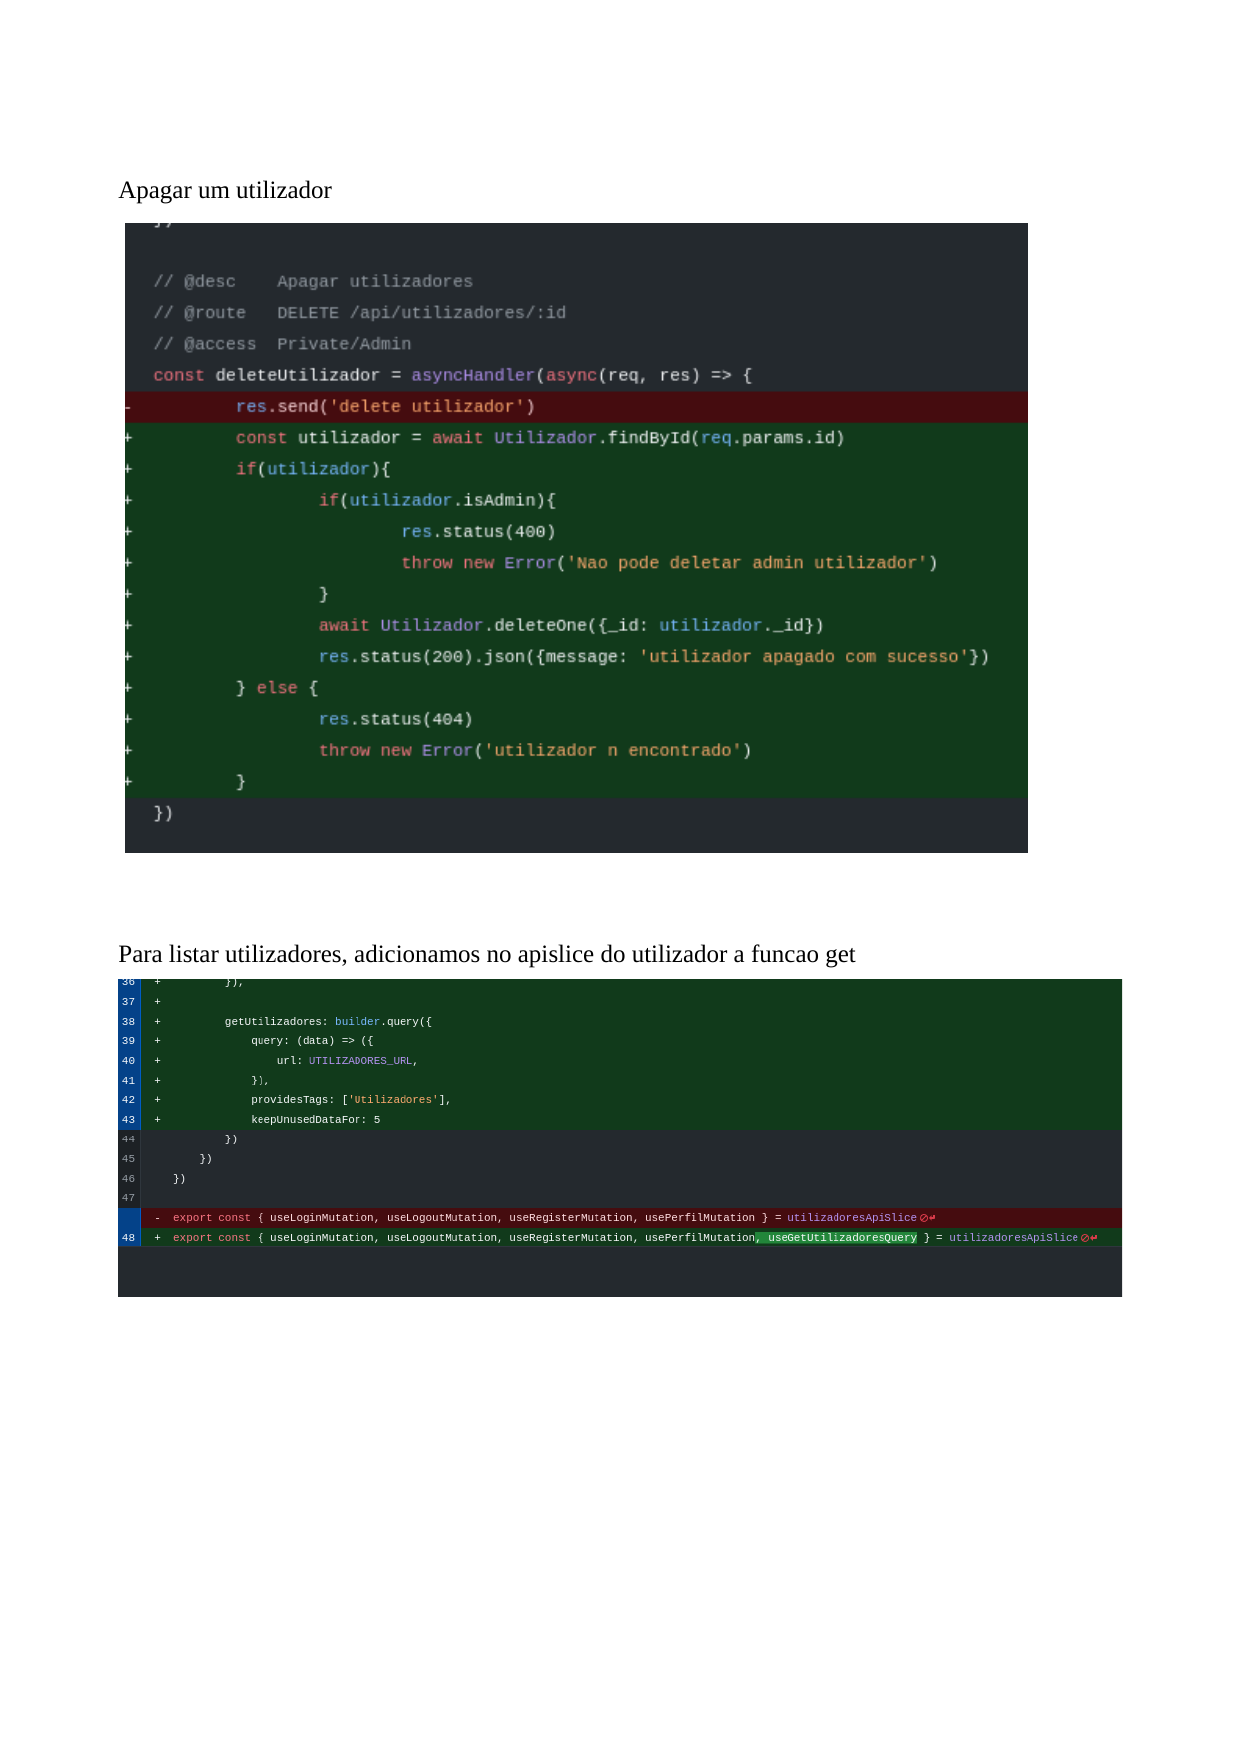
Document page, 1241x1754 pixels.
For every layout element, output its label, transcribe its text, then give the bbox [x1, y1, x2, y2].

picture [118, 979, 1123, 1297]
text Apagar um utilizador [118, 176, 1122, 204]
text Para listar utilizadores, adicionamos no apislice do utilizador a funcao get [118, 939, 1122, 968]
picture [125, 223, 1028, 853]
